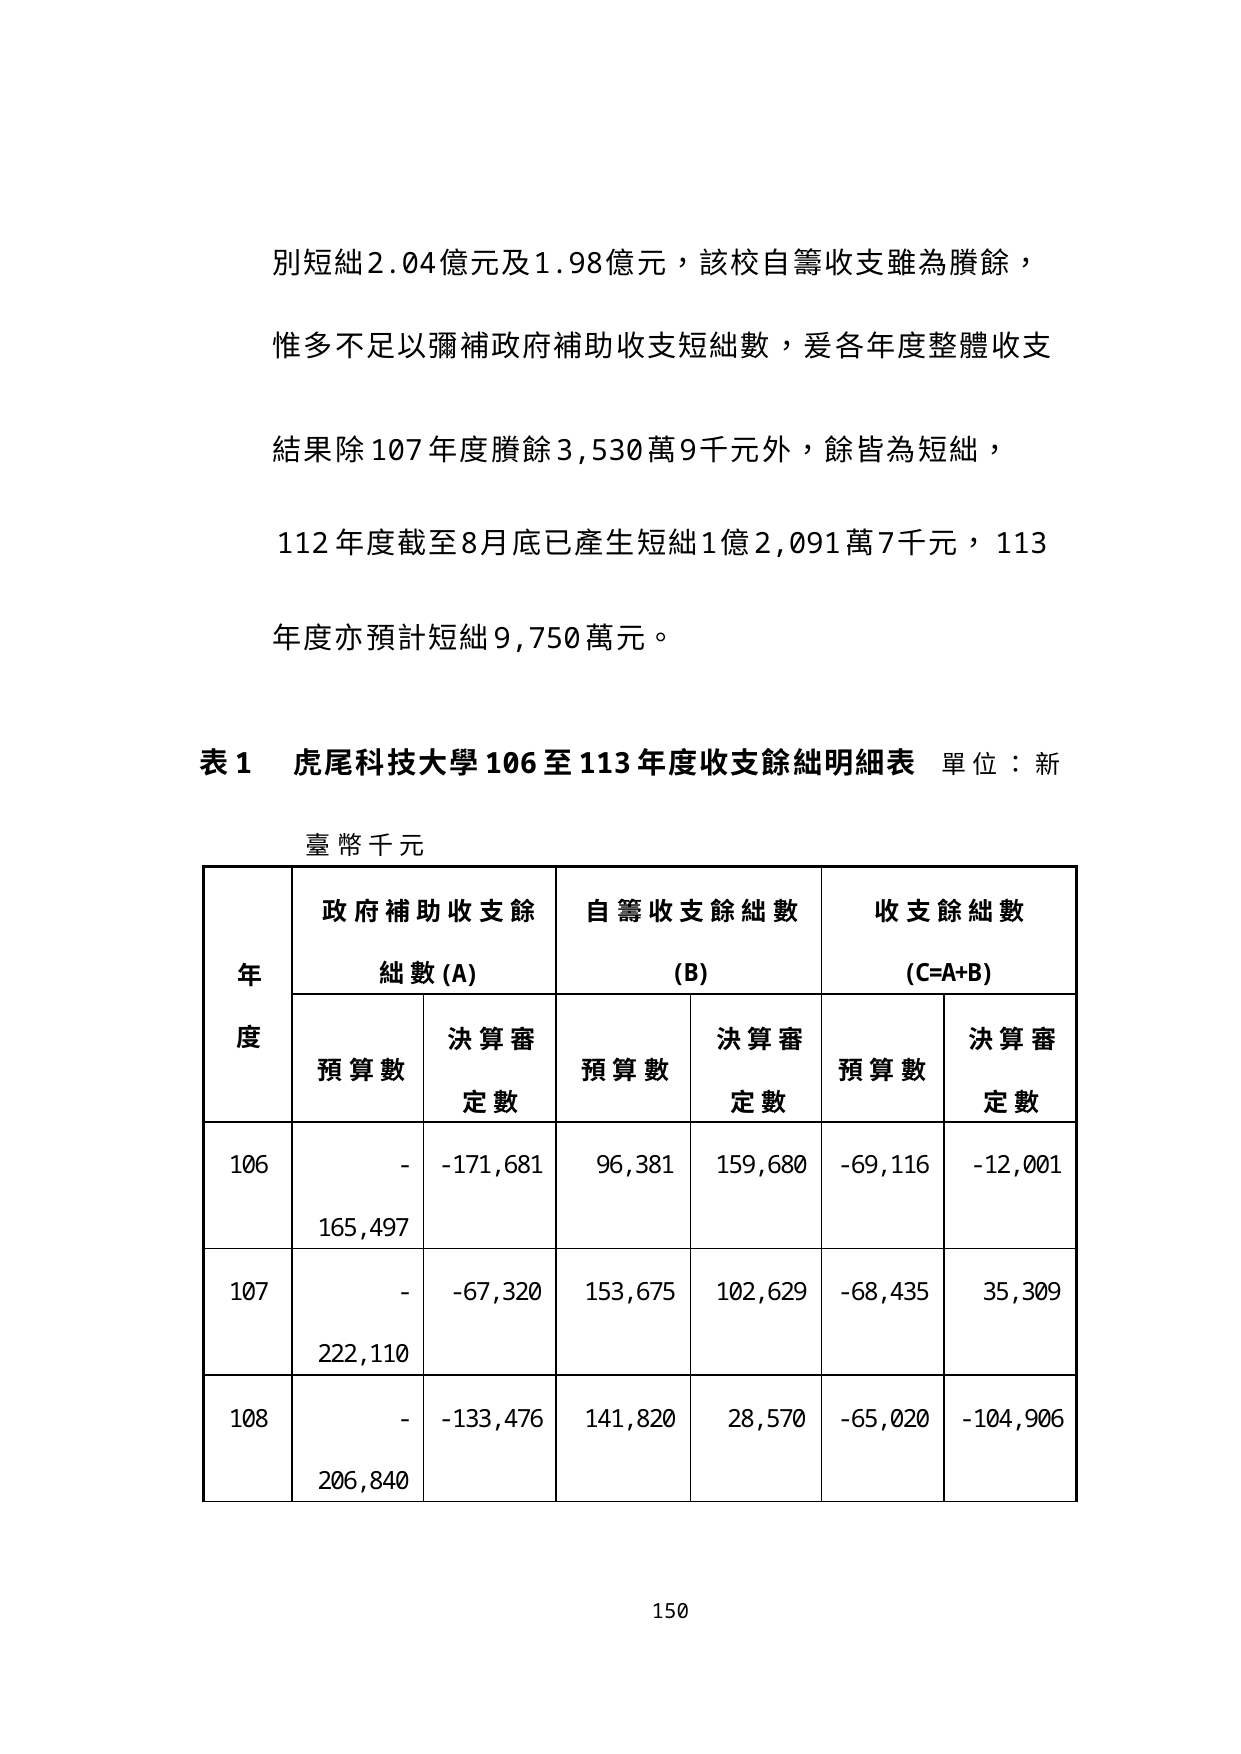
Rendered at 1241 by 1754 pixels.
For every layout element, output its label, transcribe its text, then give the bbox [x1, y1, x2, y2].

table_cell 預算數 [293, 995, 423, 1121]
table_header 自籌收支餘絀數(B) [557, 868, 821, 993]
table_cell 102,629 [691, 1249, 821, 1374]
table_header 年度 [205, 868, 291, 1121]
text 表1 虎尾科技大學106至113年度收支餘絀明細表 單位：新臺幣千元 [189, 677, 1066, 865]
table_cell -133,476 [424, 1376, 555, 1501]
table_cell 106 [205, 1123, 291, 1247]
table_cell 153,675 [557, 1249, 690, 1374]
table_header 政府補助收支餘絀數(A) [293, 868, 555, 993]
table_cell 預算數 [557, 995, 690, 1121]
table_cell 決算審定數 [945, 995, 1075, 1121]
table_cell 28,570 [691, 1376, 821, 1501]
table_cell 108 [205, 1376, 291, 1501]
table_cell -222,110 [293, 1249, 423, 1374]
table_cell -65,020 [822, 1376, 943, 1501]
table_cell 35,309 [945, 1249, 1075, 1374]
text 別短絀2.04億元及1.98億元，該校自籌收支雖為賸餘，惟多不足以彌補政府補助收支短絀數，爰各年度整體收支結果除107年度賸餘3,530萬9千元外，餘皆為短絀，112年度截至8月底已產生短絀1億2,091萬7千元，113年度亦預計短絀9,750萬元。 [266, 177, 1063, 677]
table_cell 決算審定數 [691, 995, 821, 1121]
table_cell -12,001 [945, 1123, 1075, 1247]
table_cell -69,116 [822, 1123, 943, 1247]
table_cell -104,906 [945, 1376, 1075, 1501]
table_cell 決算審定數 [424, 995, 555, 1121]
table_cell 107 [205, 1249, 291, 1374]
table_cell -206,840 [293, 1376, 423, 1501]
table_cell 159,680 [691, 1123, 821, 1247]
table_cell 141,820 [557, 1376, 690, 1501]
table_cell -67,320 [424, 1249, 555, 1374]
table_cell 96,381 [557, 1123, 690, 1247]
table_cell -68,435 [822, 1249, 943, 1374]
table_header 收支餘絀數(C=A+B) [822, 868, 1075, 993]
table_cell -171,681 [424, 1123, 555, 1247]
table_cell -165,497 [293, 1123, 423, 1247]
table_cell 預算數 [822, 995, 943, 1121]
